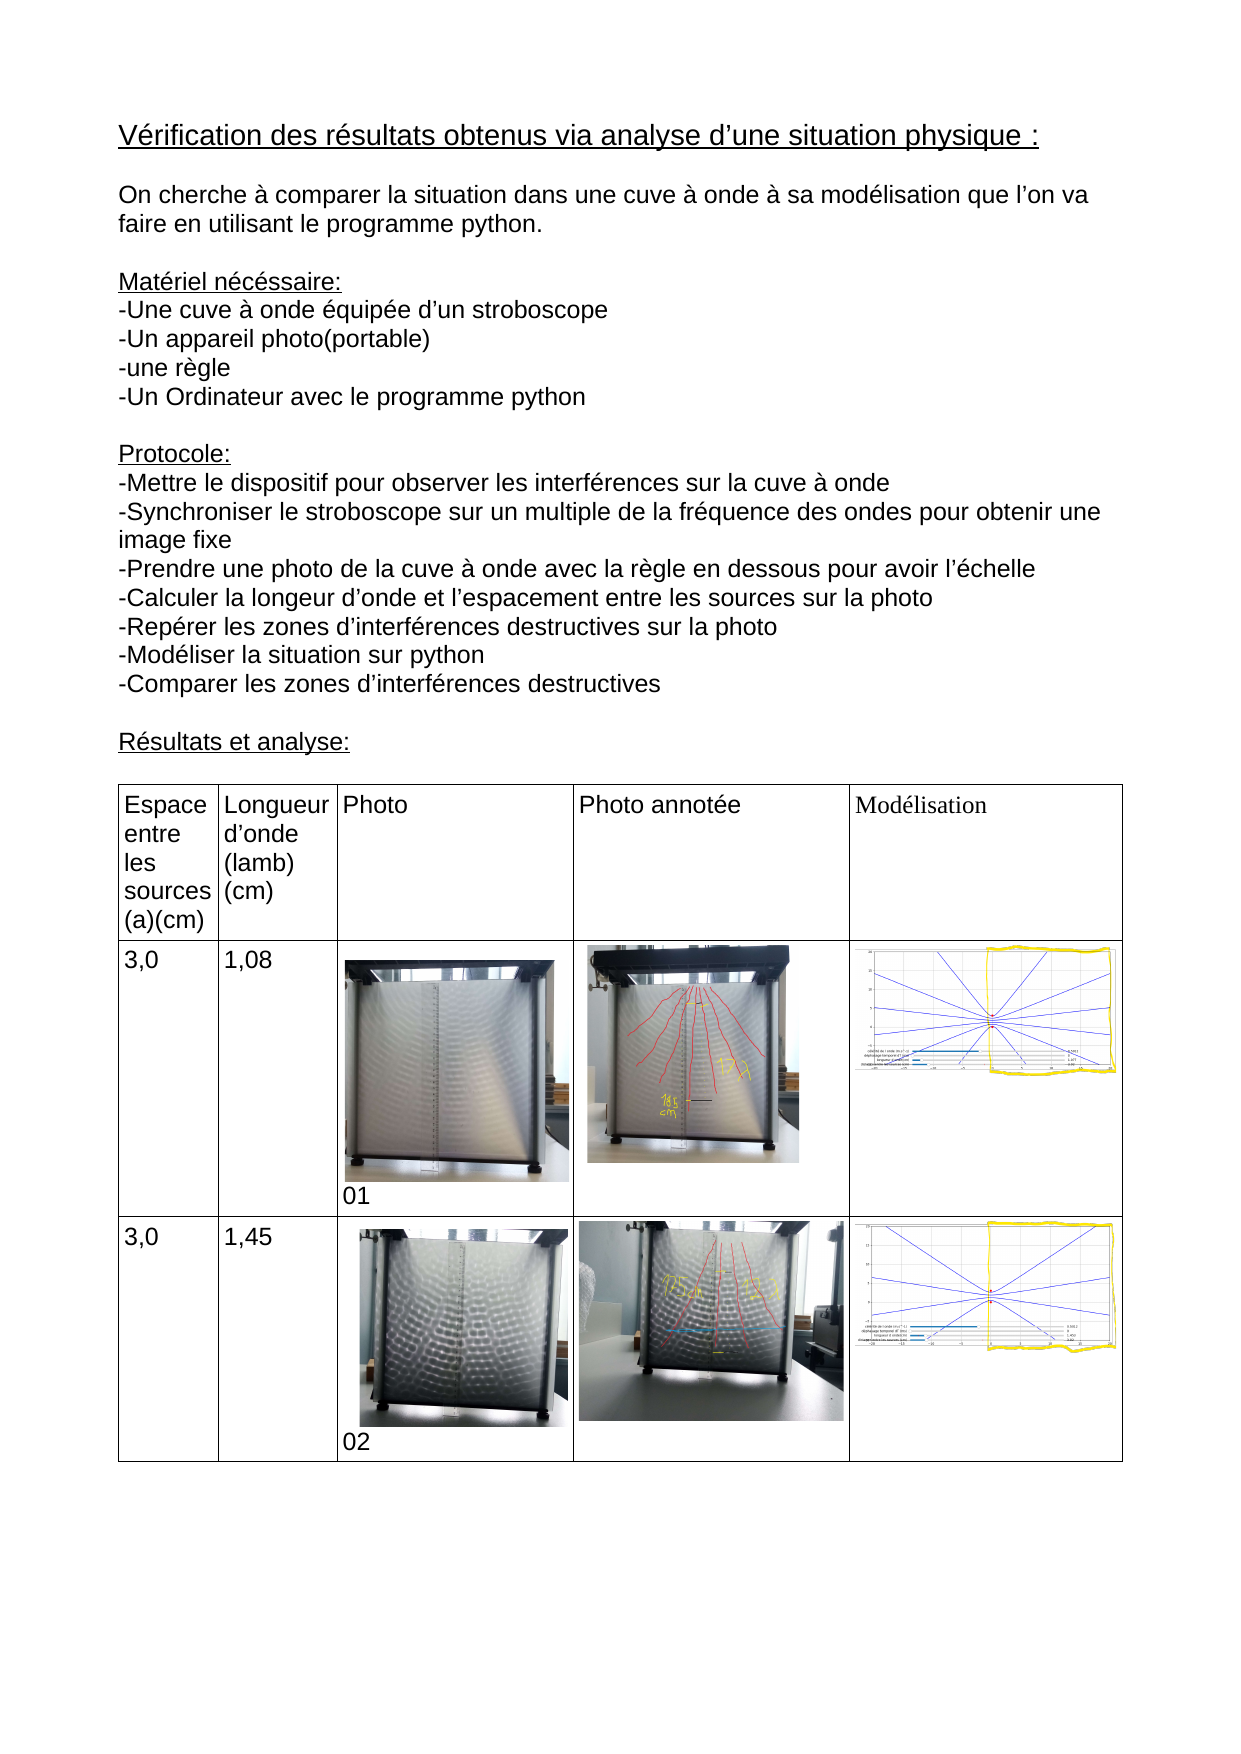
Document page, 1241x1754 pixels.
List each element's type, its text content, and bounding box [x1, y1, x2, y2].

table_cell 01 [338, 941, 573, 1216]
table_cell 3,0 [119, 1217, 218, 1461]
text -Un appareil photo(portable) [118, 324, 1122, 353]
table_cell [574, 941, 849, 1216]
table_header Longueur d’onde (lamb)(cm) [219, 785, 337, 939]
text -Mettre le dispositif pour observer les interférences sur la cuve à onde [118, 468, 1122, 497]
text -Prendre une photo de la cuve à onde avec la règle en dessous pour avoir l’échelle [118, 554, 1122, 583]
table_header Photo [338, 785, 573, 939]
text On cherche à comparer la situation dans une cuve à onde à sa modélisation que l’on va faire en utilisant le programme python. [118, 180, 1122, 238]
text Matériel nécéssaire: [118, 267, 1122, 295]
table_cell 1,08 [219, 941, 337, 1216]
text -Synchroniser le stroboscope sur un multiple de la fréquence des ondes pour obtenir une image fixe [118, 497, 1122, 554]
picture [654, 945, 765, 1163]
table_cell [574, 1217, 849, 1461]
text -Une cuve à onde équipée d’un stroboscope [118, 295, 1122, 324]
table_header Modélisation [850, 785, 1122, 939]
picture [855, 1221, 1117, 1353]
picture [578, 1221, 844, 1421]
text Protocole: [118, 439, 1122, 468]
text -Modéliser la situation sur python [118, 640, 1122, 669]
picture [855, 945, 1117, 1076]
table_cell 1,45 [219, 1217, 337, 1461]
table_cell 3,0 [119, 941, 218, 1216]
text -Calculer la longeur d’onde et l’espacement entre les sources sur la photo [118, 583, 1122, 612]
picture [445, 960, 539, 1182]
text -Comparer les zones d’interférences destructives [118, 669, 1122, 698]
text -Repérer les zones d’interférences destructives sur la photo [118, 612, 1122, 640]
table_header Espace entre les sources (a)(cm) [119, 785, 218, 939]
text -Un Ordinateur avec le programme python [118, 382, 1122, 410]
table_cell 02 [338, 1217, 573, 1461]
text Résultats et analyse: [118, 727, 1122, 755]
table_cell [850, 1217, 1122, 1461]
table_cell [850, 941, 1122, 1216]
table_header Photo annotée [574, 785, 849, 939]
text -une règle [118, 353, 1122, 382]
text Vérification des résultats obtenus via analyse d’une situation physique : [118, 118, 1122, 152]
